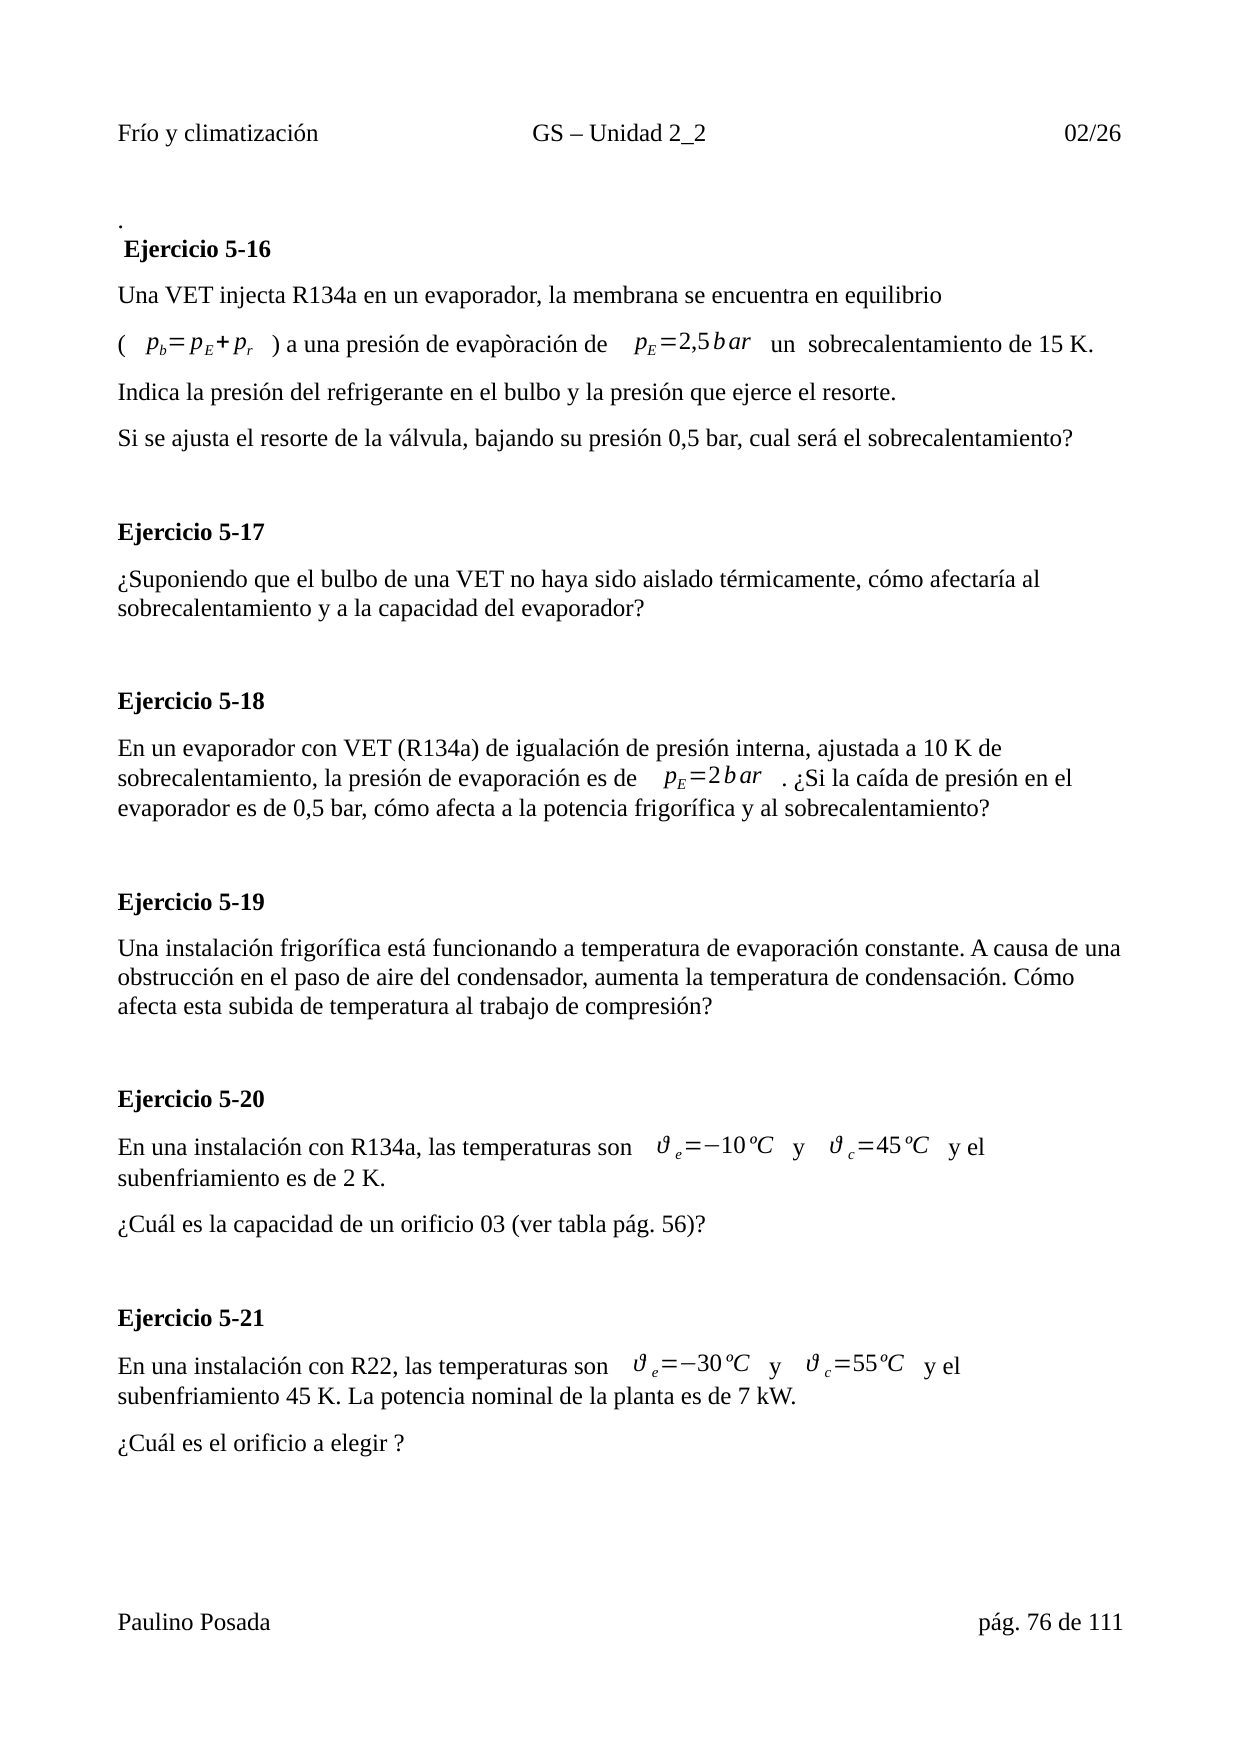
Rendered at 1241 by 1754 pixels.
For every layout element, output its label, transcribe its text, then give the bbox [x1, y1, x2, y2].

text Ejercicio 5-17 [117, 517, 1123, 546]
text Si se ajusta el resorte de la válvula, bajando su presión 0,5 bar, cual será el sobrecalentamiento? [117, 423, 1123, 452]
text En una instalación con R22, las temperaturas son y y el subenfriamiento 45 K. La potencia nominal de la planta es de 7 kW. [117, 1350, 1123, 1410]
text Indica la presión del refrigerante en el bulbo y la presión que ejerce el resorte. [117, 377, 1123, 406]
text Ejercicio 5-18 [117, 686, 1123, 715]
text ¿Cuál es el orificio a elegir ? [117, 1428, 1123, 1457]
text Ejercicio 5-21 [117, 1303, 1123, 1332]
text Una instalación frigorífica está funcionando a temperatura de evaporación constante. A causa de una obstrucción en el paso de aire del condensador, aumenta la temperatura de condensación. Cómo afecta esta subida de temperatura al trabajo de compresión? [117, 933, 1123, 1019]
text Ejercicio 5-19 [117, 887, 1123, 915]
text Una VET injecta R134a en un evaporador, la membrana se encuentra en equilibrio [117, 281, 1123, 309]
text Ejercicio 5-20 [117, 1084, 1123, 1113]
text () a una presión de evapòración de un sobrecalentamiento de 15 K. [117, 327, 1123, 359]
text ¿Cuál es la capacidad de un orificio 03 (ver tabla pág. 56)? [117, 1209, 1123, 1238]
text . [5, 205, 1123, 234]
text En una instalación con R134a, las temperaturas son y y el subenfriamiento es de 2 K. [117, 1131, 1123, 1191]
text ¿Suponiendo que el bulbo de una VET no haya sido aislado térmicamente, cómo afectaría al sobrecalentamiento y a la capacidad del evaporador? [117, 564, 1123, 621]
text Ejercicio 5-16 [5, 234, 1123, 263]
text En un evaporador con VET (R134a) de igualación de presión interna, ajustada a 10 K de sobrecalentamiento, la presión de evaporación es de . ¿Si la caída de presión en el evaporador es de 0,5 bar, cómo afecta a la potencia frigorífica y al sobrecalentamiento? [117, 733, 1123, 822]
